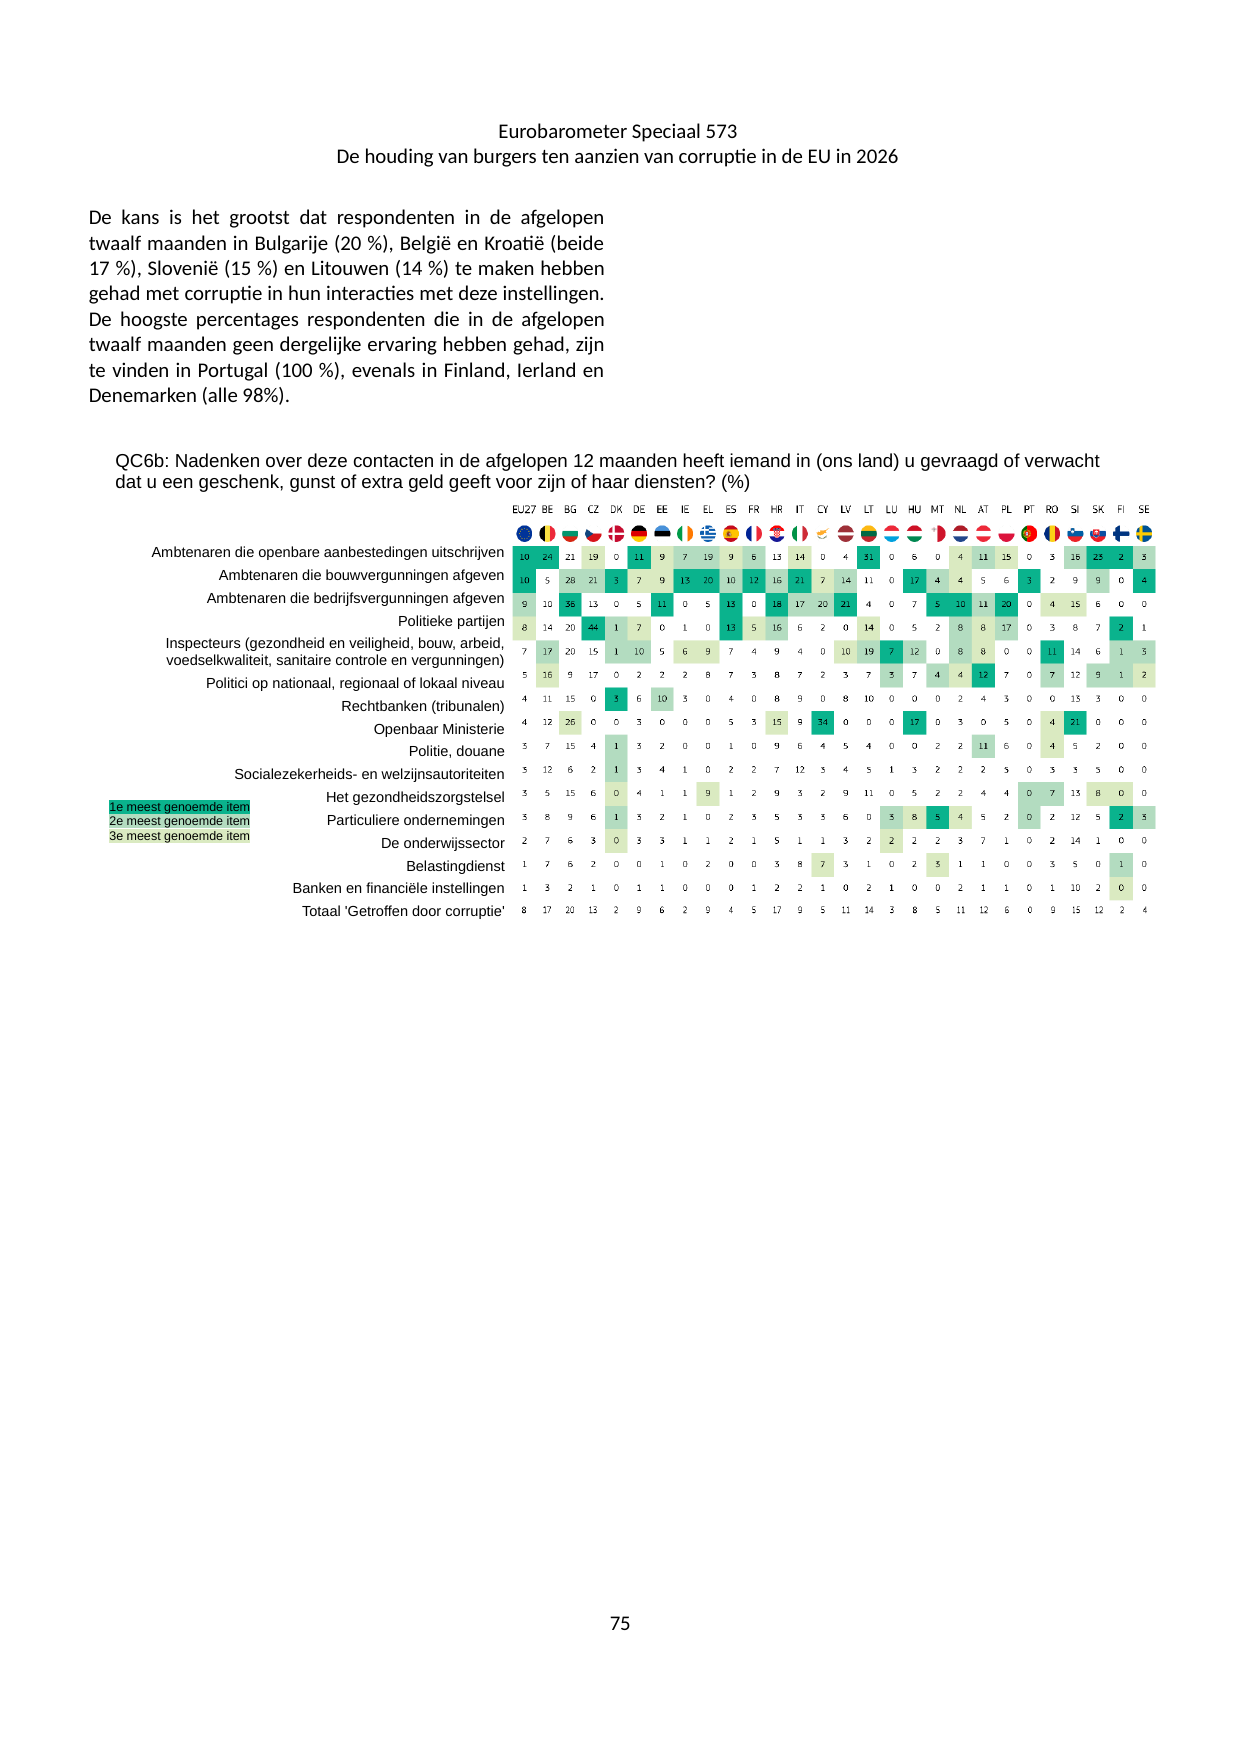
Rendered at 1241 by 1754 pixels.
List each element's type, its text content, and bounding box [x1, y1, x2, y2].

picture [507, 496, 1157, 921]
text De kans is het grootst dat respondenten in de afgelopen twaalf maanden in Bulgarije (20 %), België en Kroatië (beide 17 %), Slovenië (15 %) en Litouwen (14 %) te maken hebben gehad met corruptie in hun interacties met deze instellingen. De hoogste percentages respondenten die in de afgelopen twaalf maanden geen dergelijke ervaring hebben gehad, zijn te vinden in Portugal (100 %), evenals in Finland, Ierland en Denemarken (alle 98%). [88, 204, 605, 408]
